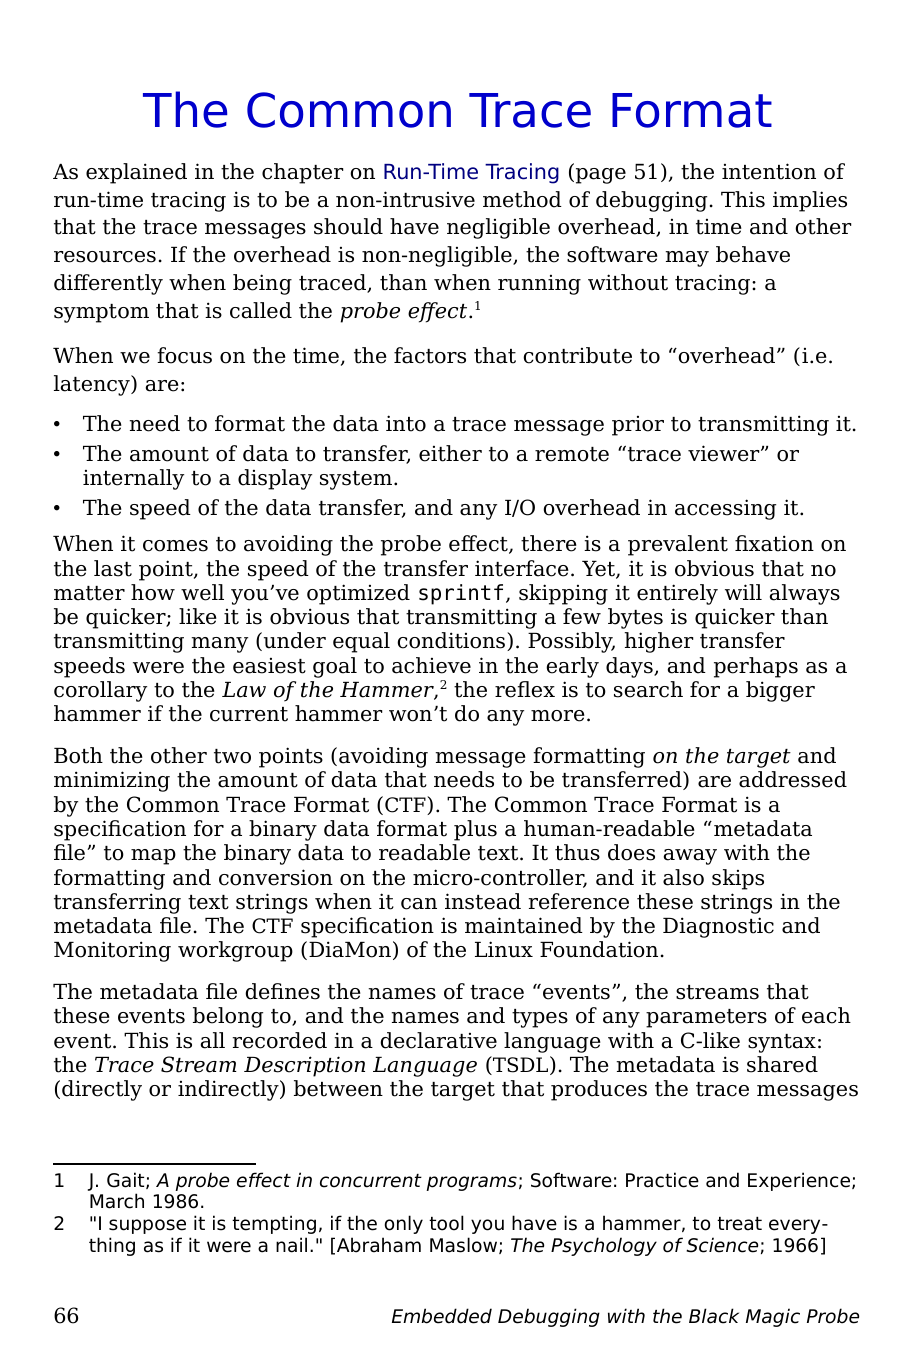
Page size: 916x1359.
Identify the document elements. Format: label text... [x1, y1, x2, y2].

text "I suppose it is tempting, if the only tool you have is a hammer, to treat every­thing as if it were a nail." [Abraham Maslow; The Psychology of Science; 1966] [53, 1213, 862, 1257]
text The metadata file defines the names of trace “events”, the streams that these events belong to, and the names and types of any parameters of each event. This is all recorded in a declarative language with a C-like syntax: the Trace Stream Description Language (TSDL). The metadata is shared (directly or indirectly) between the target that produces the trace messages [53, 980, 862, 1102]
list The speed of the data transfer, and any I/O overhead in accessing it. [53, 496, 862, 521]
text When it comes to avoiding the probe effect, there is a prevalent fixation on the last point, the speed of the transfer interface. Yet, it is obvious that no matter how well you’ve optimized sprintf, skipping it entirely will always be quicker; like it is obvious that transmitting a few bytes is quicker than transmitting many (under equal conditions). Possibly, higher transfer speeds were the easiest goal to achieve in the early days, and perhaps as a corollary to the Law of the Hammer, the reflex is to search for a bigger hammer if the current hammer won’t do any more. [53, 532, 862, 726]
text When we focus on the time, the factors that contribute to “overhead” (i.e. latency) are: [53, 344, 862, 396]
list The need to format the data into a trace message prior to transmitting it. [53, 412, 862, 436]
text As explained in the chapter on Run-Time Tracing (page 51), the intention of run-time tracing is to be a non-intrusive method of debugging. This implies that the trace messages should have negligible overhead, in time and other resources. If the overhead is non-negligible, the software may behave differently when being traced, than when running without tracing: a symptom that is called the probe effect. [53, 160, 862, 323]
subtitle The Common Trace Format [53, 84, 862, 138]
text Both the other two points (avoiding message formatting on the target and minimizing the amount of data that needs to be transferred) are addressed by the Common Trace Format (CTF). The Common Trace Format is a specification for a binary data format plus a human-readable “metadata file” to map the binary data to readable text. It thus does away with the formatting and conversion on the micro-controller, and it also skips transferring text strings when it can instead reference these strings in the metadata file. The CTF specification is maintained by the Diagnostic and Monitoring workgroup (DiaMon) of the Linux Foundation. [53, 744, 862, 963]
list The amount of data to transfer, either to a remote “trace viewer” or internally to a display system. [53, 442, 862, 490]
text J. Gait; A probe effect in concurrent programs; Software: Practice and Experience; March 1986. [53, 1170, 862, 1213]
